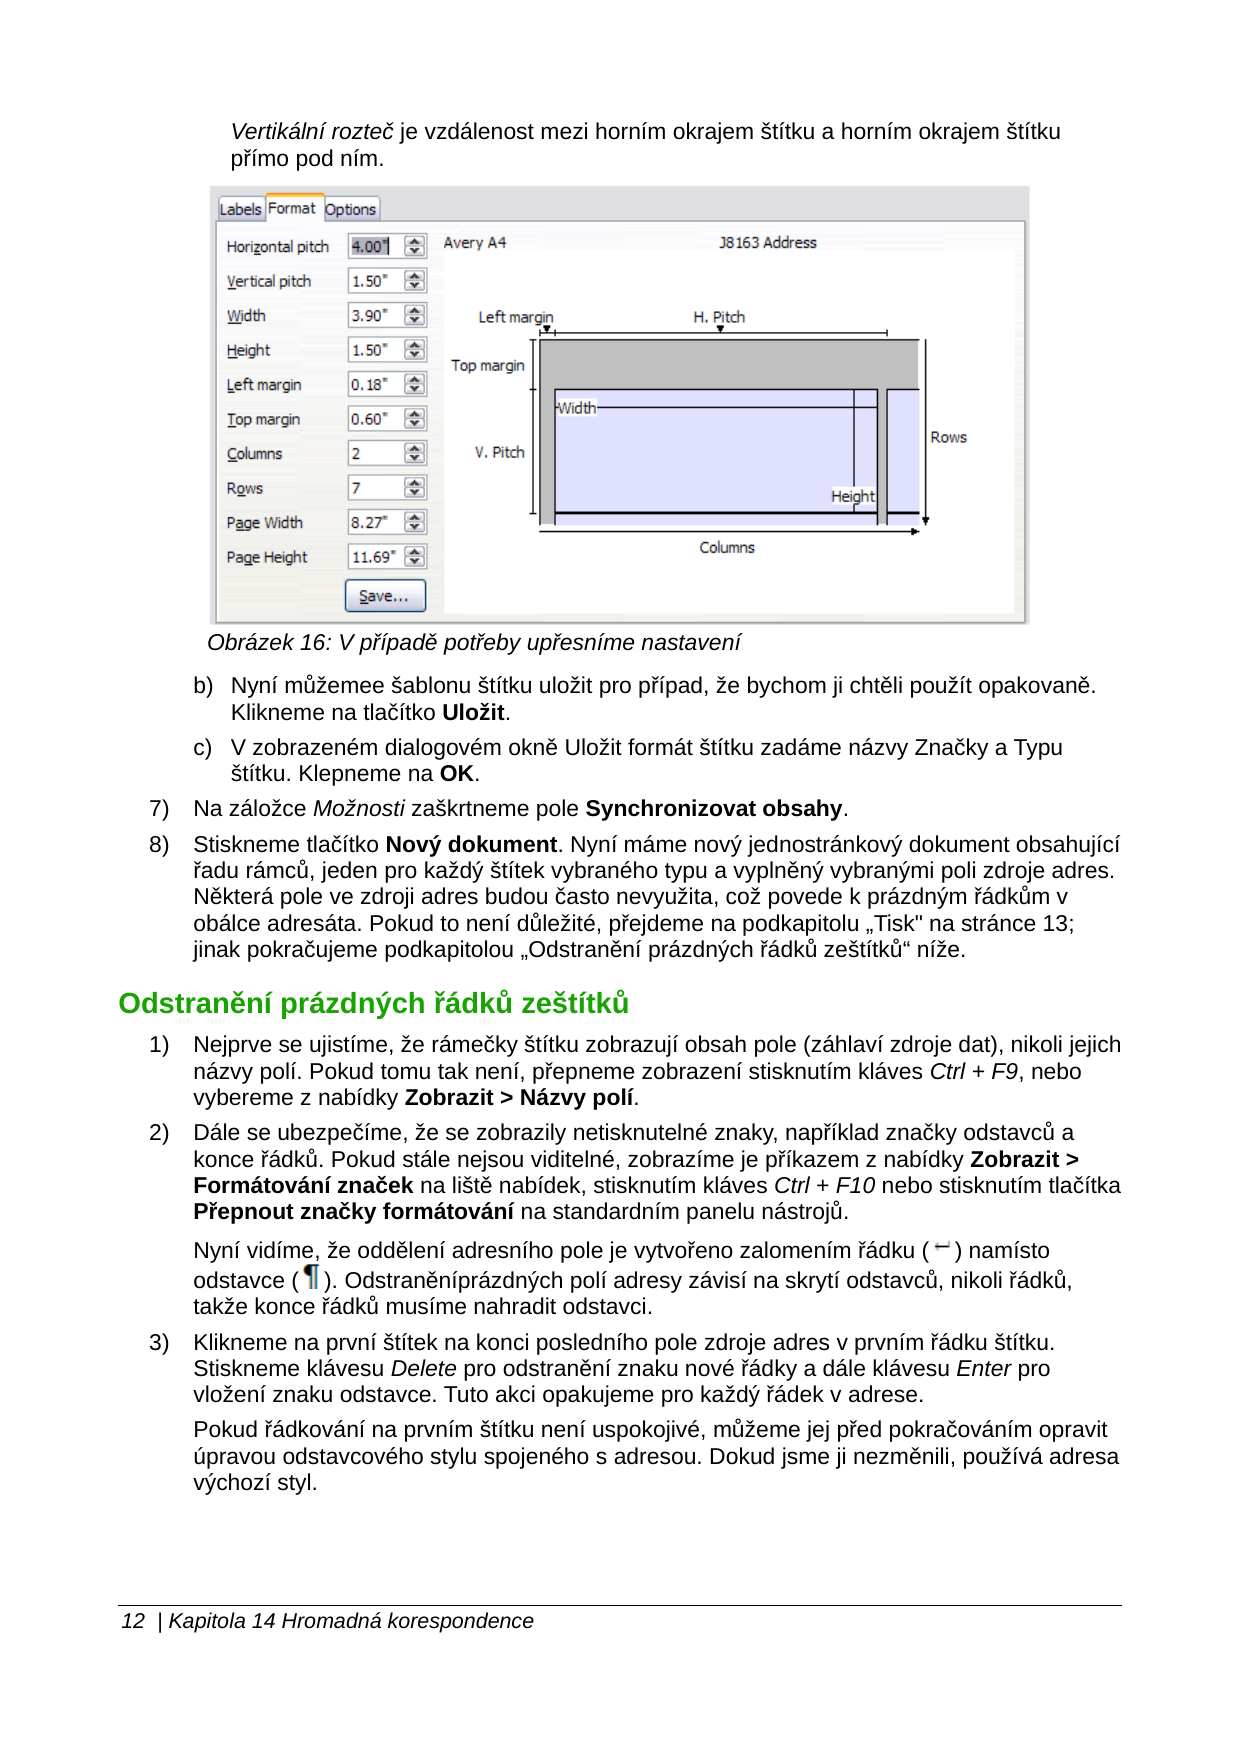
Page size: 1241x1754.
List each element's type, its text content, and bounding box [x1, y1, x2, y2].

list Nejprve se ujistíme, že rámečky štítku zobrazují obsah pole (záhlaví zdroje dat), nikoli jejich názvy polí. Pokud tomu tak není, přepneme zobrazení stisknutím kláves Ctrl + F9, nebo vybereme z nabídky Zobrazit > Názvy polí. [169, 1031, 1122, 1110]
picture [298, 1263, 324, 1289]
list Stiskneme tlačítko Nový dokument. Nyní máme nový jednostránkový dokument obsahující řadu rámců, jeden pro každý štítek vybraného typu a vyplněný vybranými poli zdroje adres. Některá pole ve zdroji adres budou často nevyužita, což povede k prázdným řádkům v obálce adresáta. Pokud to není důležité, přejdeme na podkapitolu „Tisk" na stránce 13; jinak pokračujeme podkapitolou „Odstranění prázdných řádků ze štítků“ níže. [169, 831, 1122, 962]
picture [206, 182, 1034, 629]
text Obrázek 16: V případě potřeby upřesníme nastavení [207, 629, 1033, 655]
list V zobrazeném dialogovém okně Uložit formát štítku zadáme názvy Značky a Typu štítku. Klepneme na OK. [193, 734, 1122, 787]
subtitle Odstranění prázdných řádků zeštítků [118, 986, 1122, 1019]
list Vertikální rozteč je vzdálenost mezi horním okrajem štítku a horním okrajem štítku přímo pod ním. [192, 118, 1122, 171]
list Dále se ubezpečíme, že se zobrazily netisknutelné znaky, například značky odstavců a konce řádků. Pokud stále nejsou viditelné, zobrazíme je příkazem z nabídky Zobrazit > Formátování značek na liště nabídek, stisknutím kláves Ctrl + F10 nebo stisknutím tlačítka Přepnout značky formátování na standardním panelu nástrojů. [169, 1119, 1122, 1225]
list Na záložce Možnosti zaškrtneme pole Synchronizovat obsahy. [169, 795, 1122, 822]
list Pokud řádkování na prvním štítku není uspokojivé, můžeme jej před pokračováním opravit úpravou odstavcového stylu spojeného s adresou. Dokud jsme ji nezměnili, používá adresa výchozí styl. [193, 1416, 1122, 1496]
list Klikneme na první štítek na konci posledního pole zdroje adres v prvním řádku štítku. Stiskneme klávesu Delete pro odstranění znaku nové řádky a dále klávesu Enter pro vložení znaku odstavce. Tuto akci opakujeme pro každý řádek v adrese. [169, 1328, 1122, 1408]
list Nyní můžemee šablonu štítku uložit pro případ, že bychom ji chtěli použít opakovaně. Klikneme na tlačítko Uložit. [193, 672, 1122, 725]
list Nyní vidíme, že oddělení adresního pole je vytvořeno zalomením řádku () namísto odstavce (). Odstraněníprázdných polí adresy závisí na skrytí odstavců, nikoli řádků, takže konce řádků musíme nahradit odstavci. [193, 1233, 1122, 1320]
picture [929, 1233, 955, 1259]
